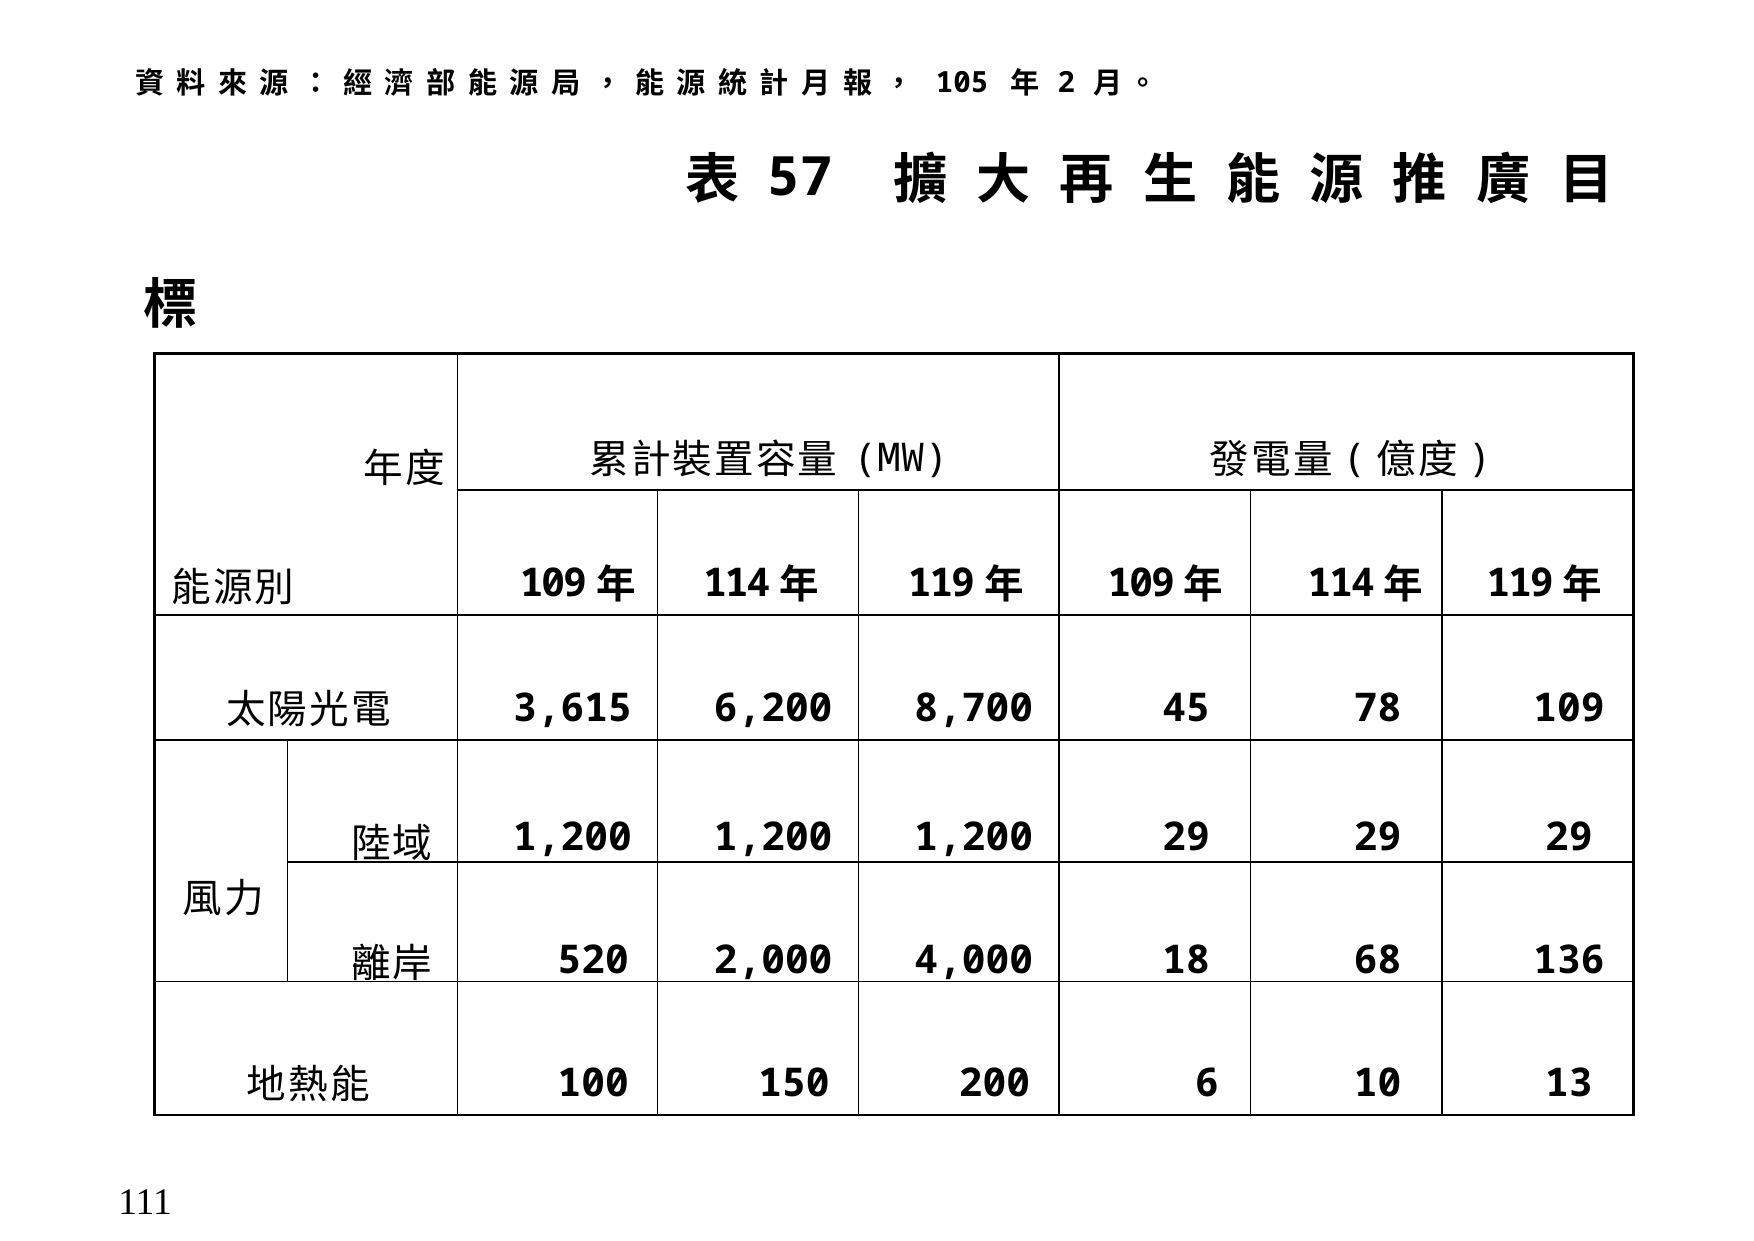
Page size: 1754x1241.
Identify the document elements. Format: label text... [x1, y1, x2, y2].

table_cell 4,000 [859, 863, 1058, 981]
table_cell 1,200 [458, 741, 657, 861]
table_cell 520 [458, 863, 657, 981]
table_header 發電量(億度) [1060, 355, 1632, 489]
table_cell 6 [1060, 982, 1250, 1114]
table_cell 18 [1060, 863, 1250, 981]
table_cell 1,200 [859, 741, 1058, 861]
table_cell 109年 [1060, 491, 1250, 614]
table_cell 風力 [156, 741, 287, 981]
table_cell 150 [658, 982, 858, 1114]
table_cell 119年 [859, 491, 1058, 614]
subtitle 表57 擴大再生能源推廣目標 [128, 102, 1628, 352]
table_cell 45 [1060, 616, 1250, 739]
table_cell 陸域 [288, 741, 457, 861]
table_cell 13 [1443, 982, 1632, 1114]
table_cell 29 [1060, 741, 1250, 861]
table_cell 78 [1251, 616, 1441, 739]
table_cell 136 [1443, 863, 1632, 981]
table_cell 8,700 [859, 616, 1058, 739]
table_cell 地熱能 [156, 982, 457, 1114]
table_cell 200 [859, 982, 1058, 1114]
table_cell 6,200 [658, 616, 858, 739]
table_cell 2,000 [658, 863, 858, 981]
table_cell 3,615 [458, 616, 657, 739]
table_cell 114年 [658, 491, 858, 614]
table_cell 1,200 [658, 741, 858, 861]
table_cell 太陽光電 [156, 616, 457, 739]
table_cell 114年 [1251, 491, 1441, 614]
table_cell 100 [458, 982, 657, 1114]
table_header 年度 能源別 [156, 355, 457, 614]
text 資料來源：經濟部能源局，能源統計月報，105年2月。 [99, 39, 1628, 102]
table_cell 68 [1251, 863, 1441, 981]
table_header 累計裝置容量(MW) [458, 355, 1058, 489]
table_cell 29 [1251, 741, 1441, 861]
table_cell 109年 [458, 491, 657, 614]
table_cell 29 [1443, 741, 1632, 861]
table_cell 10 [1251, 982, 1441, 1114]
table_cell 離岸 [288, 863, 457, 981]
table_cell 119年 [1443, 491, 1632, 614]
table_cell 109 [1443, 616, 1632, 739]
